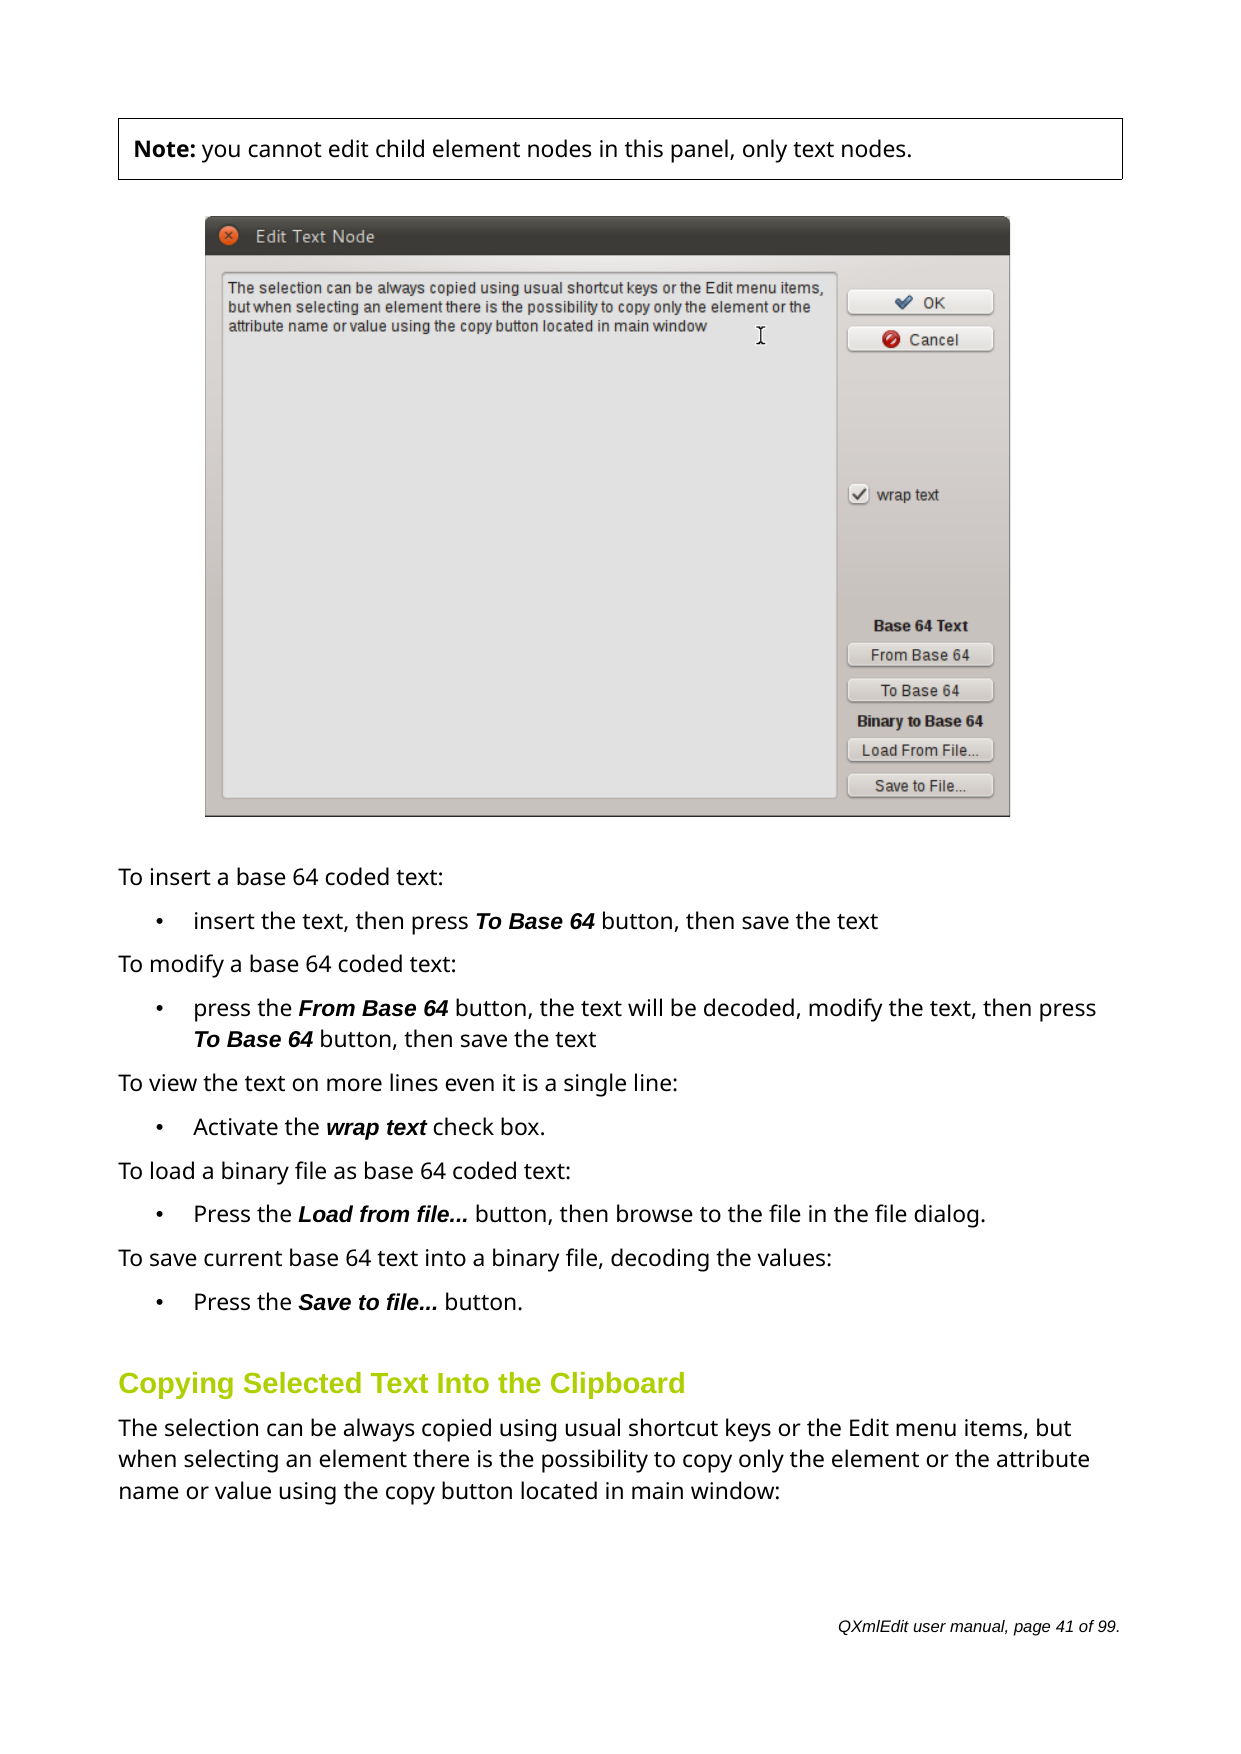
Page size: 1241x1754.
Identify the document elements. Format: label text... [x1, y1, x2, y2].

text To save current base 64 text into a binary file, decoding the values: [118, 1242, 1122, 1273]
text To view the text on more lines even it is a single line: [118, 1067, 1122, 1098]
list Activate the wrap text check box. [156, 1111, 1122, 1142]
list Press the Save to file... button. [156, 1286, 1122, 1317]
list press the From Base 64 button, the text will be decoded, modify the text, then press To Base 64 button, then save the text [156, 992, 1122, 1054]
text To insert a base 64 coded text: [118, 861, 1122, 892]
text Note: you cannot edit child element nodes in this panel, only text nodes. [119, 119, 1122, 179]
text To modify a base 64 coded text: [118, 948, 1122, 979]
subtitle Copying Selected Text Into the Clipboard [118, 1366, 1122, 1400]
text The selection can be always copied using usual shortcut keys or the Edit menu items, but when selecting an element there is the possibility to copy only the element or the attribute name or value using the copy button located in main window: [118, 1412, 1122, 1506]
list insert the text, then press To Base 64 button, then save the text [156, 904, 1122, 936]
list Press the Load from file... button, then browse to the file in the file dialog. [156, 1198, 1122, 1229]
picture [205, 216, 1011, 817]
text To load a binary file as base 64 coded text: [118, 1154, 1122, 1186]
